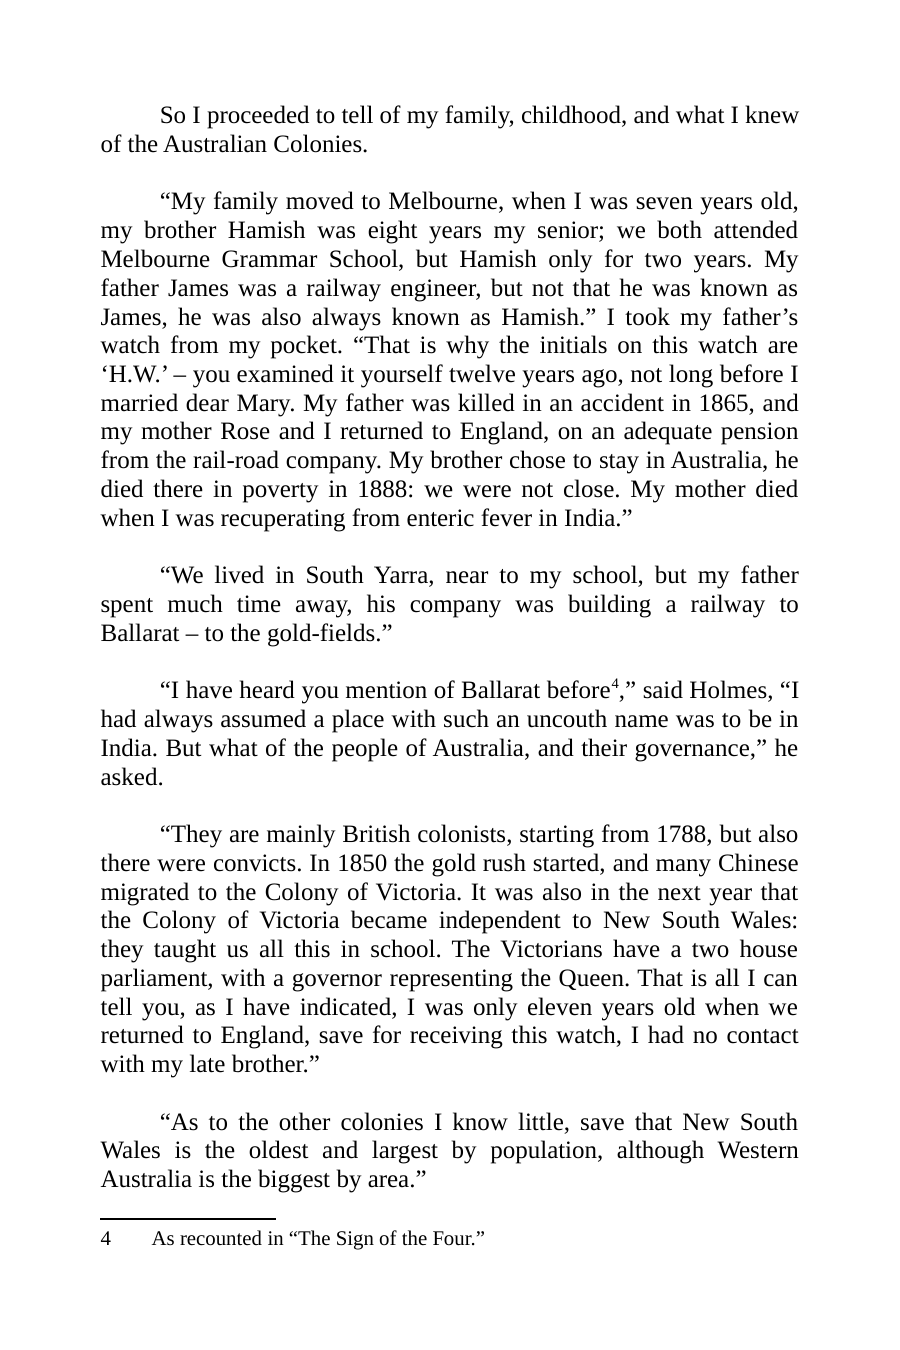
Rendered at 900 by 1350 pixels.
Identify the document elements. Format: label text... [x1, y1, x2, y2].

text “As to the other colonies I know little, save that New South Wales is the oldest and largest by population, although Western Australia is the biggest by area.” [100, 1107, 799, 1193]
text So I proceeded to tell of my family, childhood, and what I knew of the Australian Colonies. [100, 100, 799, 158]
text As recounted in “The Sign of the Four.” [100, 1226, 799, 1249]
text “My family moved to Melbourne, when I was seven years old, my brother Hamish was eight years my senior; we both attended Melbourne Grammar School, but Hamish only for two years. My father James was a railway engineer, but not that he was known as James, he was also always known as Hamish.” I took my father’s watch from my pocket. “That is why the initials on this watch are ‘H.W.’ – you examined it yourself twelve years ago, not long before I married dear Mary. My father was killed in an accident in 1865, and my mother Rose and I returned to England, on an adequate pension from the rail-road company. My brother chose to stay in Australia, he died there in poverty in 1888: we were not close. My mother died when I was recuperating from enteric fever in India.” [100, 187, 799, 532]
text “We lived in South Yarra, near to my school, but my father spent much time away, his company was building a railway to Ballarat – to the gold-fields.” [100, 560, 799, 647]
text “I have heard you mention of Ballarat before,” said Holmes, “I had always assumed a place with such an uncouth name was to be in India. But what of the people of Australia, and their governance,” he asked. [100, 675, 799, 790]
text “They are mainly British colonists, starting from 1788, but also there were convicts. In 1850 the gold rush started, and many Chinese migrated to the Colony of Victoria. It was also in the next year that the Colony of Victoria became independent to New South Wales: they taught us all this in school. The Victorians have a two house parliament, with a governor representing the Queen. That is all I can tell you, as I have indicated, I was only eleven years old when we returned to England, save for receiving this watch, I had no contact with my late brother.” [100, 819, 799, 1078]
